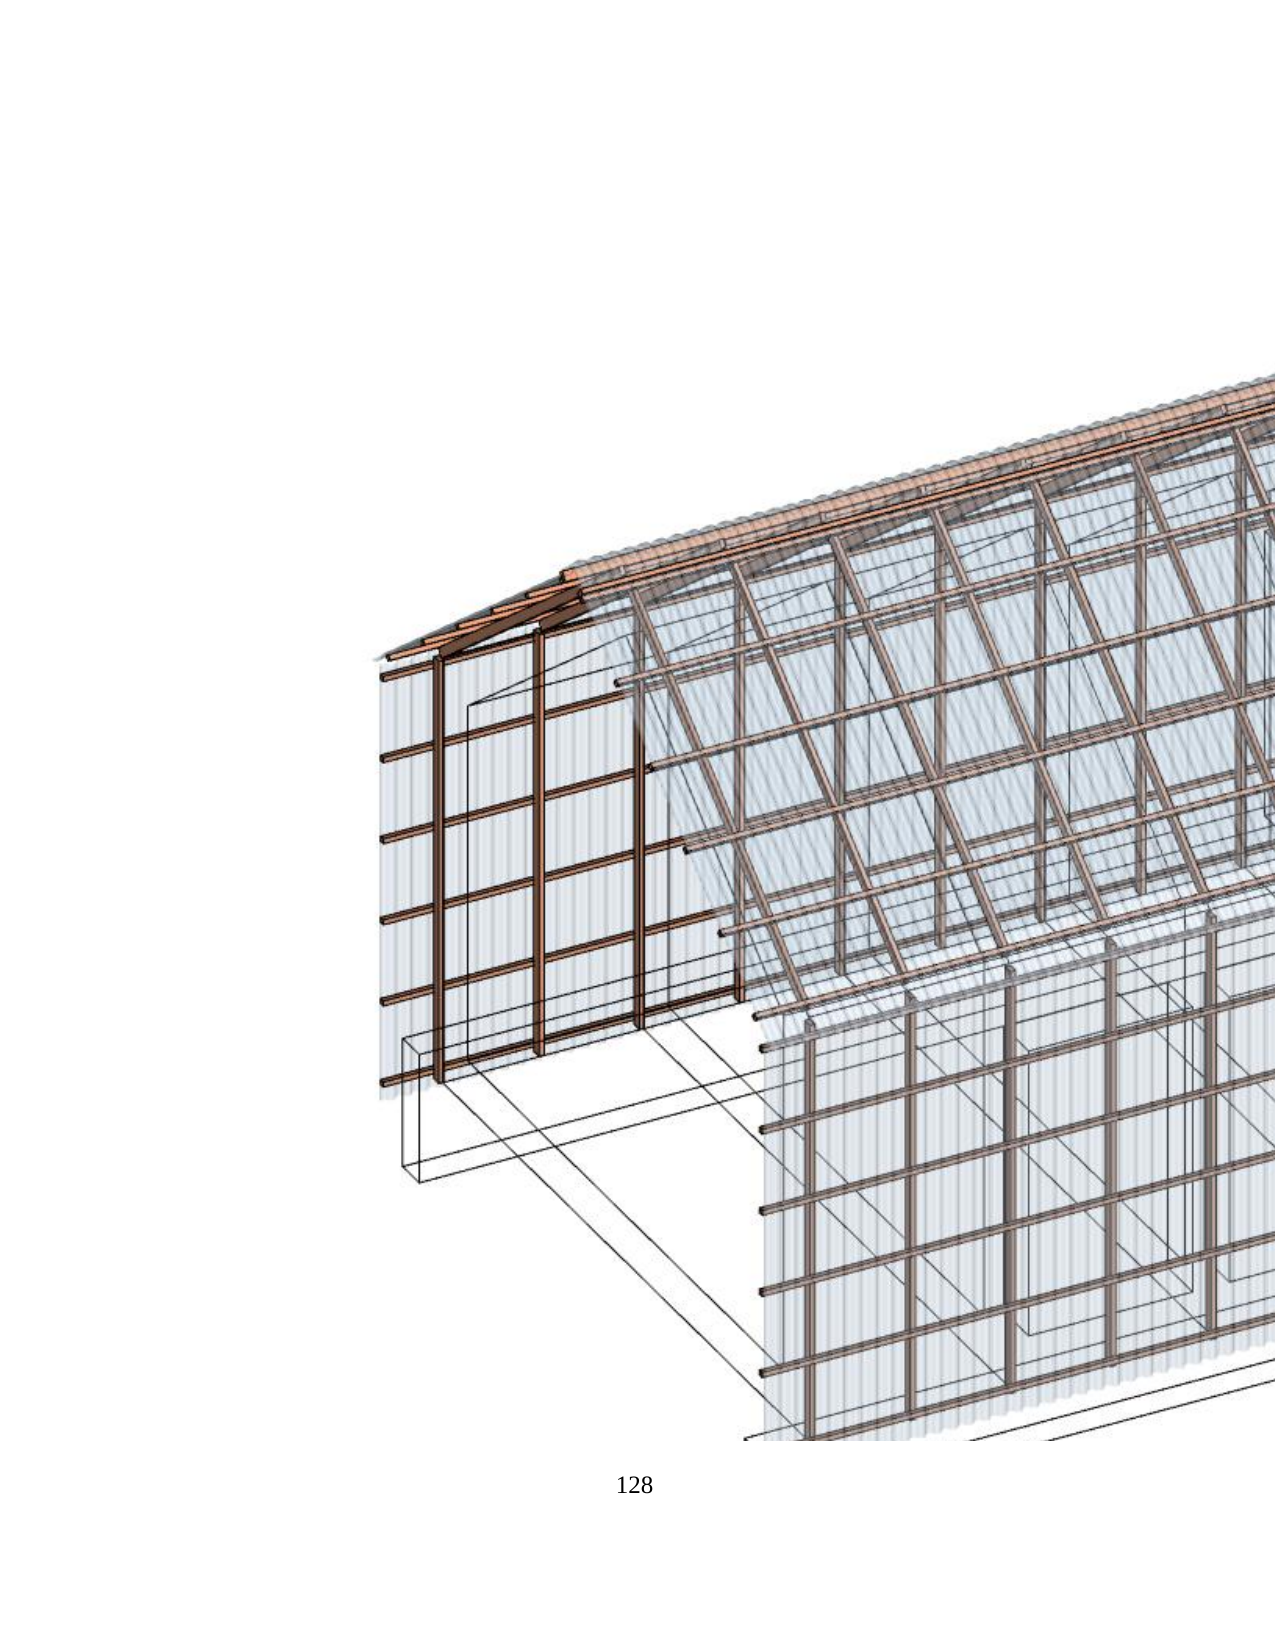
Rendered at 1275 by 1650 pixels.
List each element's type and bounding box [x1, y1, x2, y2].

picture [150, 150, 1275, 1441]
